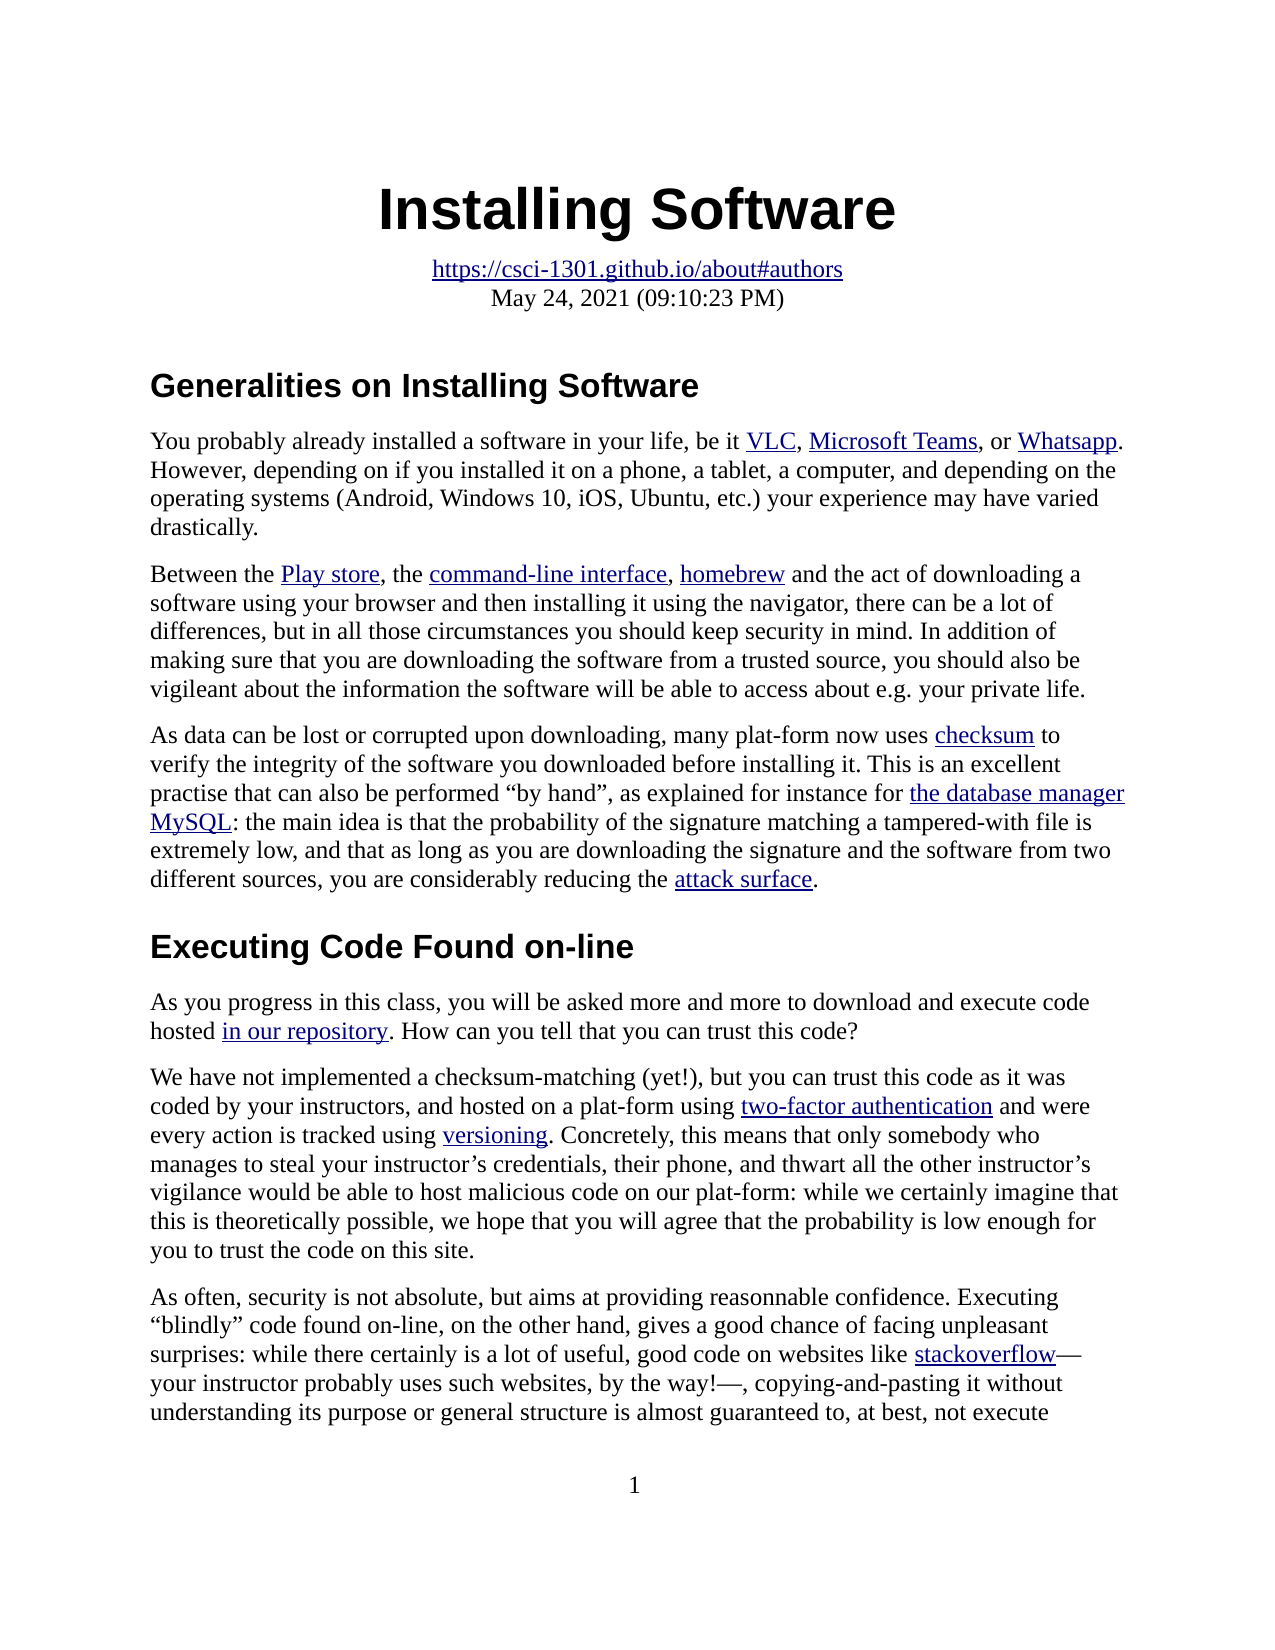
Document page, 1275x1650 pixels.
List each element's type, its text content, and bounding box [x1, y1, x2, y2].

text As data can be lost or corrupted upon downloading, many plat-form now uses checksum to verify the integrity of the software you downloaded before installing it. This is an excellent practise that can also be performed “by hand”, as explained for instance for the database manager MySQL: the main idea is that the probability of the signature matching a tampered-with file is extremely low, and that as long as you are downloading the signature and the software from two different sources, you are considerably reducing the attack surface. [150, 721, 1125, 893]
text As you progress in this class, you will be asked more and more to download and execute code hosted in our repository. How can you tell that you can trust this code? [150, 987, 1125, 1044]
text Between the Play store, the command-line interface, homebrew and the act of downloading a software using your browser and then installing it using the navigator, there can be a lot of differences, but in all those circumstances you should keep security in mind. In addition of making sure that you are downloading the software from a trusted source, you should also be vigileant about the information the software will be able to access about e.g. your private life. [150, 559, 1125, 703]
subtitle Generalities on Installing Software [150, 366, 1125, 404]
text https://csci-1301.github.io/about#authors [150, 254, 1125, 283]
text As often, security is not absolute, but aims at providing reasonnable confidence. Executing “blindly” code found on-line, on the other hand, gives a good chance of facing unpleasant surprises: while there certainly is a lot of useful, good code on websites like stackoverflow—your instructor probably uses such websites, by the way!—, copying-and-pasting it without understanding its purpose or general structure is almost guaranteed to, at best, not execute [150, 1282, 1125, 1425]
text May 24, 2021 (09:10:23 PM) [150, 283, 1125, 312]
subtitle Executing Code Found on-line [150, 927, 1125, 966]
text You probably already installed a software in your life, be it VLC, Microsoft Teams, or Whatsapp. However, depending on if you installed it on a phone, a tablet, a computer, and depending on the operating systems (Android, Windows 10, iOS, Ubuntu, etc.) your experience may have varied drastically. [150, 426, 1125, 541]
title Installing Software [150, 175, 1125, 242]
text We have not implemented a checksum-matching (yet!), but you can trust this code as it was coded by your instructors, and hosted on a plat-form using two-factor authentication and were every action is tracked using versioning. Concretely, this means that only somebody who manages to steal your instructor’s credentials, their phone, and thwart all the other instructor’s vigilance would be able to host malicious code on our plat-form: while we certainly imagine that this is theoretically possible, we hope that you will agree that the probability is low enough for you to trust the code on this site. [150, 1062, 1125, 1264]
